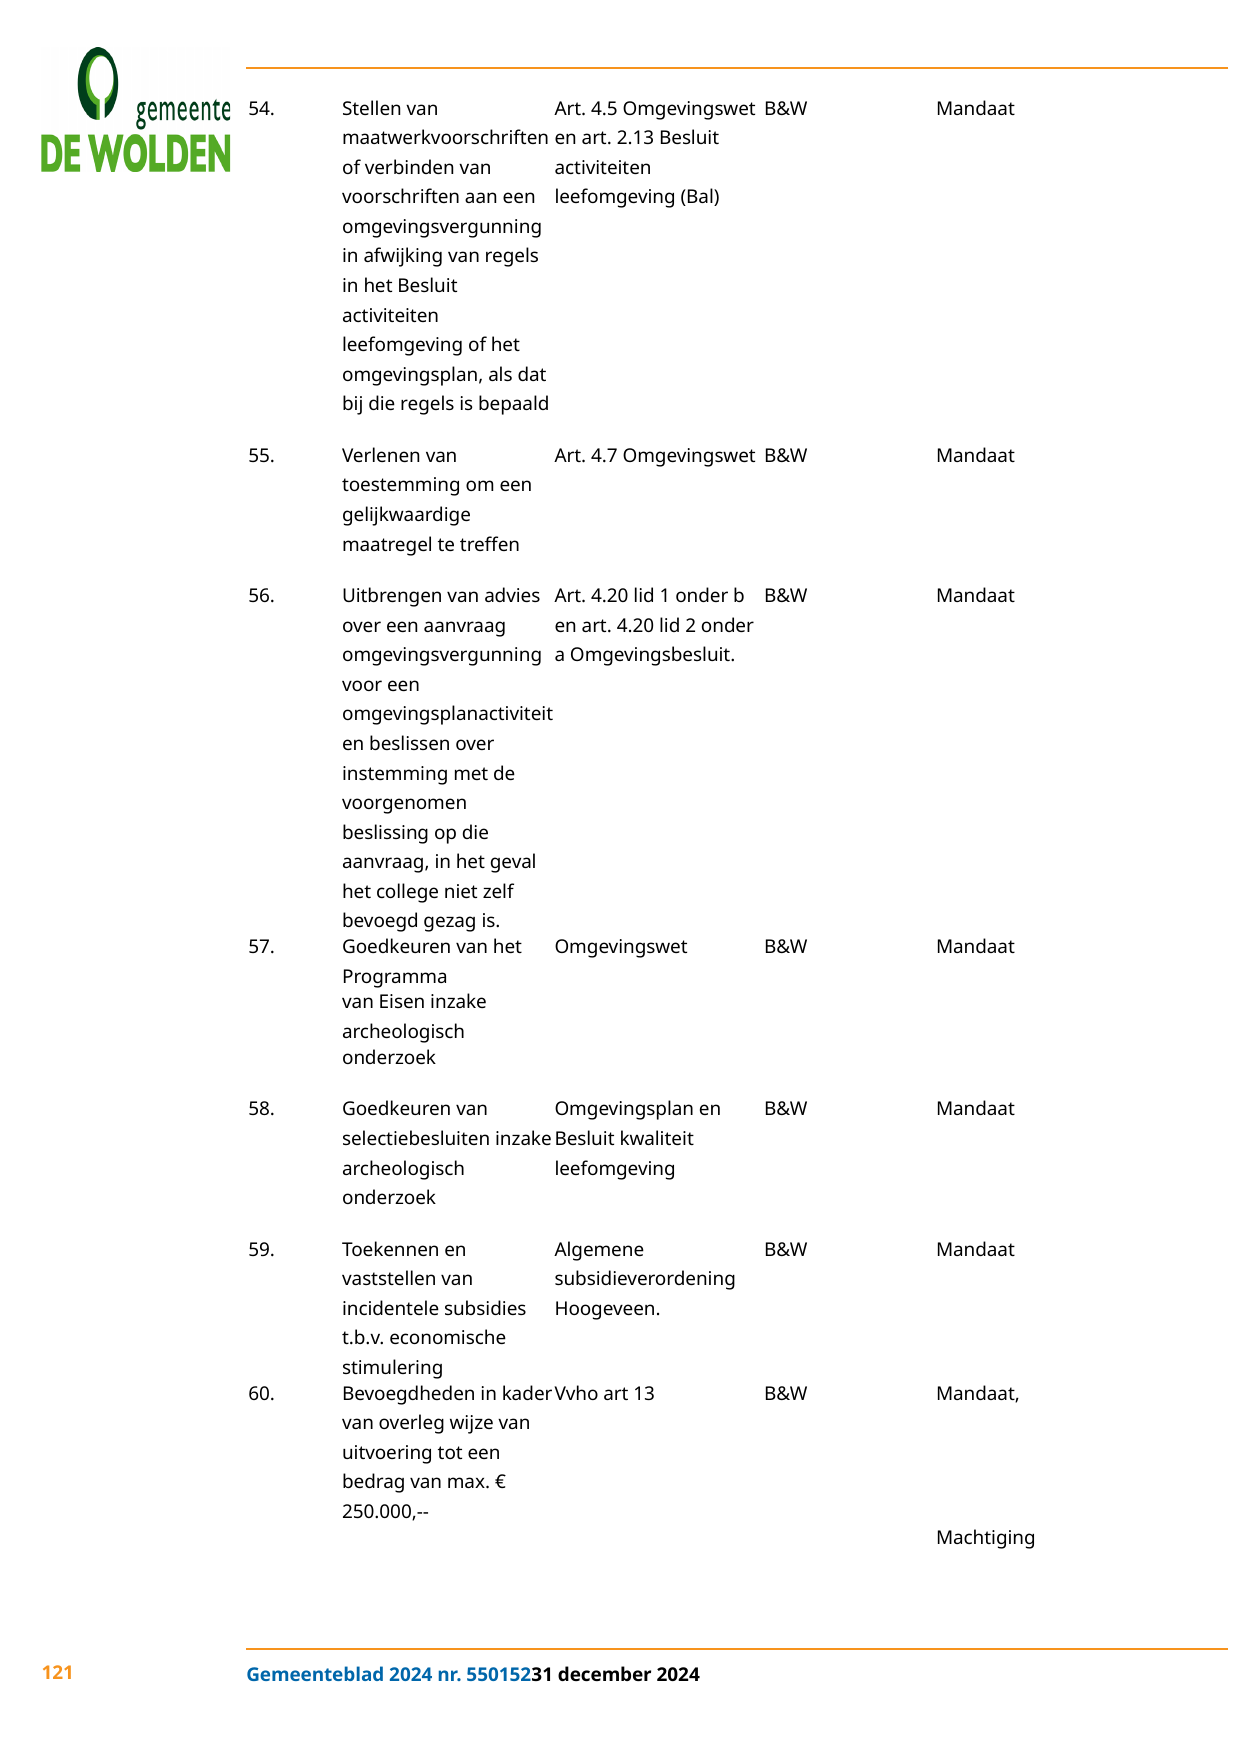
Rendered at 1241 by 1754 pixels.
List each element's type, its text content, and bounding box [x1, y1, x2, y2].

table_cell [1080, 557, 1152, 582]
table_cell [764, 1070, 936, 1096]
table_cell [764, 1210, 936, 1236]
table_cell [1080, 1210, 1152, 1236]
table_cell Machtiging [936, 1524, 1080, 1549]
table_cell [764, 416, 936, 442]
table_cell Art. 4.20 lid 1 onder b en art. 4.20 lid 2 onder a Omgevingsbesluit. [554, 582, 764, 933]
table_cell onderzoek [342, 1044, 554, 1070]
table_cell Goedkeuren van het Programma [342, 934, 554, 989]
table_cell B&W [764, 442, 936, 557]
table_cell [1080, 1380, 1152, 1524]
table_cell [936, 557, 1080, 582]
table_cell [1080, 1070, 1152, 1096]
table_cell 55. [248, 442, 342, 557]
table_cell 59. [248, 1236, 342, 1380]
table_cell Mandaat [936, 582, 1080, 933]
table_cell [936, 1210, 1080, 1236]
table_cell [248, 1524, 342, 1549]
table_cell [554, 1210, 764, 1236]
table_cell Verlenen van toestemming om een gelijkwaardige maatregel te treffen [342, 442, 554, 557]
table_cell Omgevingsplan en Besluit kwaliteit leefomgeving [554, 1096, 764, 1210]
table_cell 58. [248, 1096, 342, 1210]
table_cell 54. [248, 95, 342, 416]
table_cell [248, 1044, 342, 1070]
table_cell [764, 1044, 936, 1070]
table_cell [1080, 1524, 1152, 1549]
table_cell [1080, 1236, 1152, 1380]
table_cell 57. [248, 934, 342, 989]
table_cell [342, 1210, 554, 1236]
table_cell Art. 4.7 Omgevingswet [554, 442, 764, 557]
table_cell [1080, 95, 1152, 416]
table_cell Mandaat [936, 934, 1080, 989]
table_cell van Eisen inzake archeologisch [342, 989, 554, 1044]
table_cell Uitbrengen van advies over een aanvraag omgevingsvergunning voor een omgevingsplanactiviteit en beslissen over instemming met de voorgenomen beslissing op die aanvraag, in het geval het college niet zelf bevoegd gezag is. [342, 582, 554, 933]
table_cell B&W [764, 95, 936, 416]
table_cell Algemene subsidieverordening Hoogeveen. [554, 1236, 764, 1380]
table_cell [764, 557, 936, 582]
table_cell Vvho art 13 [554, 1380, 764, 1524]
table_cell [554, 1070, 764, 1096]
table_cell Toekennen en vaststellen van incidentele subsidies t.b.v. economische stimulering [342, 1236, 554, 1380]
table_cell B&W [764, 1236, 936, 1380]
table_cell [554, 416, 764, 442]
table_cell [342, 1070, 554, 1096]
table_cell [936, 989, 1080, 1044]
table_cell Goedkeuren van selectiebesluiten inzake archeologisch onderzoek [342, 1096, 554, 1210]
table_cell [554, 989, 764, 1044]
table_cell [1080, 582, 1152, 933]
table_cell [936, 1070, 1080, 1096]
table_cell [554, 557, 764, 582]
table_cell [342, 416, 554, 442]
table_cell B&W [764, 582, 936, 933]
table_cell Mandaat [936, 95, 1080, 416]
table_cell Art. 4.5 Omgevingswet en art. 2.13 Besluit activiteiten leefomgeving (Bal) [554, 95, 764, 416]
table_cell [1080, 934, 1152, 989]
table_cell 60. [248, 1380, 342, 1524]
table_cell Stellen van maatwerkvoorschriften of verbinden van voorschriften aan een omgevingsvergunning in afwijking van regels in het Besluit activiteiten leefomgeving of het omgevingsplan, als dat bij die regels is bepaald [342, 95, 554, 416]
table_cell [248, 989, 342, 1044]
table_cell B&W [764, 1096, 936, 1210]
table_cell [554, 1524, 764, 1549]
table_cell Mandaat [936, 1236, 1080, 1380]
picture [41, 47, 231, 172]
table_cell [342, 557, 554, 582]
table_cell [248, 557, 342, 582]
table_cell [342, 1524, 554, 1549]
table_cell [936, 416, 1080, 442]
table_cell [248, 1210, 342, 1236]
table_cell [1080, 1096, 1152, 1210]
table_cell Omgevingswet [554, 934, 764, 989]
table_cell [1080, 442, 1152, 557]
table_cell Mandaat [936, 442, 1080, 557]
table_cell Mandaat [936, 1096, 1080, 1210]
table_cell 56. [248, 582, 342, 933]
table_cell Mandaat, [936, 1380, 1080, 1524]
table_cell [248, 416, 342, 442]
table_cell B&W [764, 1380, 936, 1524]
table_cell [248, 1070, 342, 1096]
table_cell Bevoegdheden in kader van overleg wijze van uitvoering tot een bedrag van max. € 250.000,-- [342, 1380, 554, 1524]
table_cell [1080, 1044, 1152, 1070]
table_cell [936, 1044, 1080, 1070]
table_cell B&W [764, 934, 936, 989]
table_cell [764, 1524, 936, 1549]
table_cell [764, 989, 936, 1044]
table_cell [554, 1044, 764, 1070]
table_cell [1080, 416, 1152, 442]
table_cell [1080, 989, 1152, 1044]
